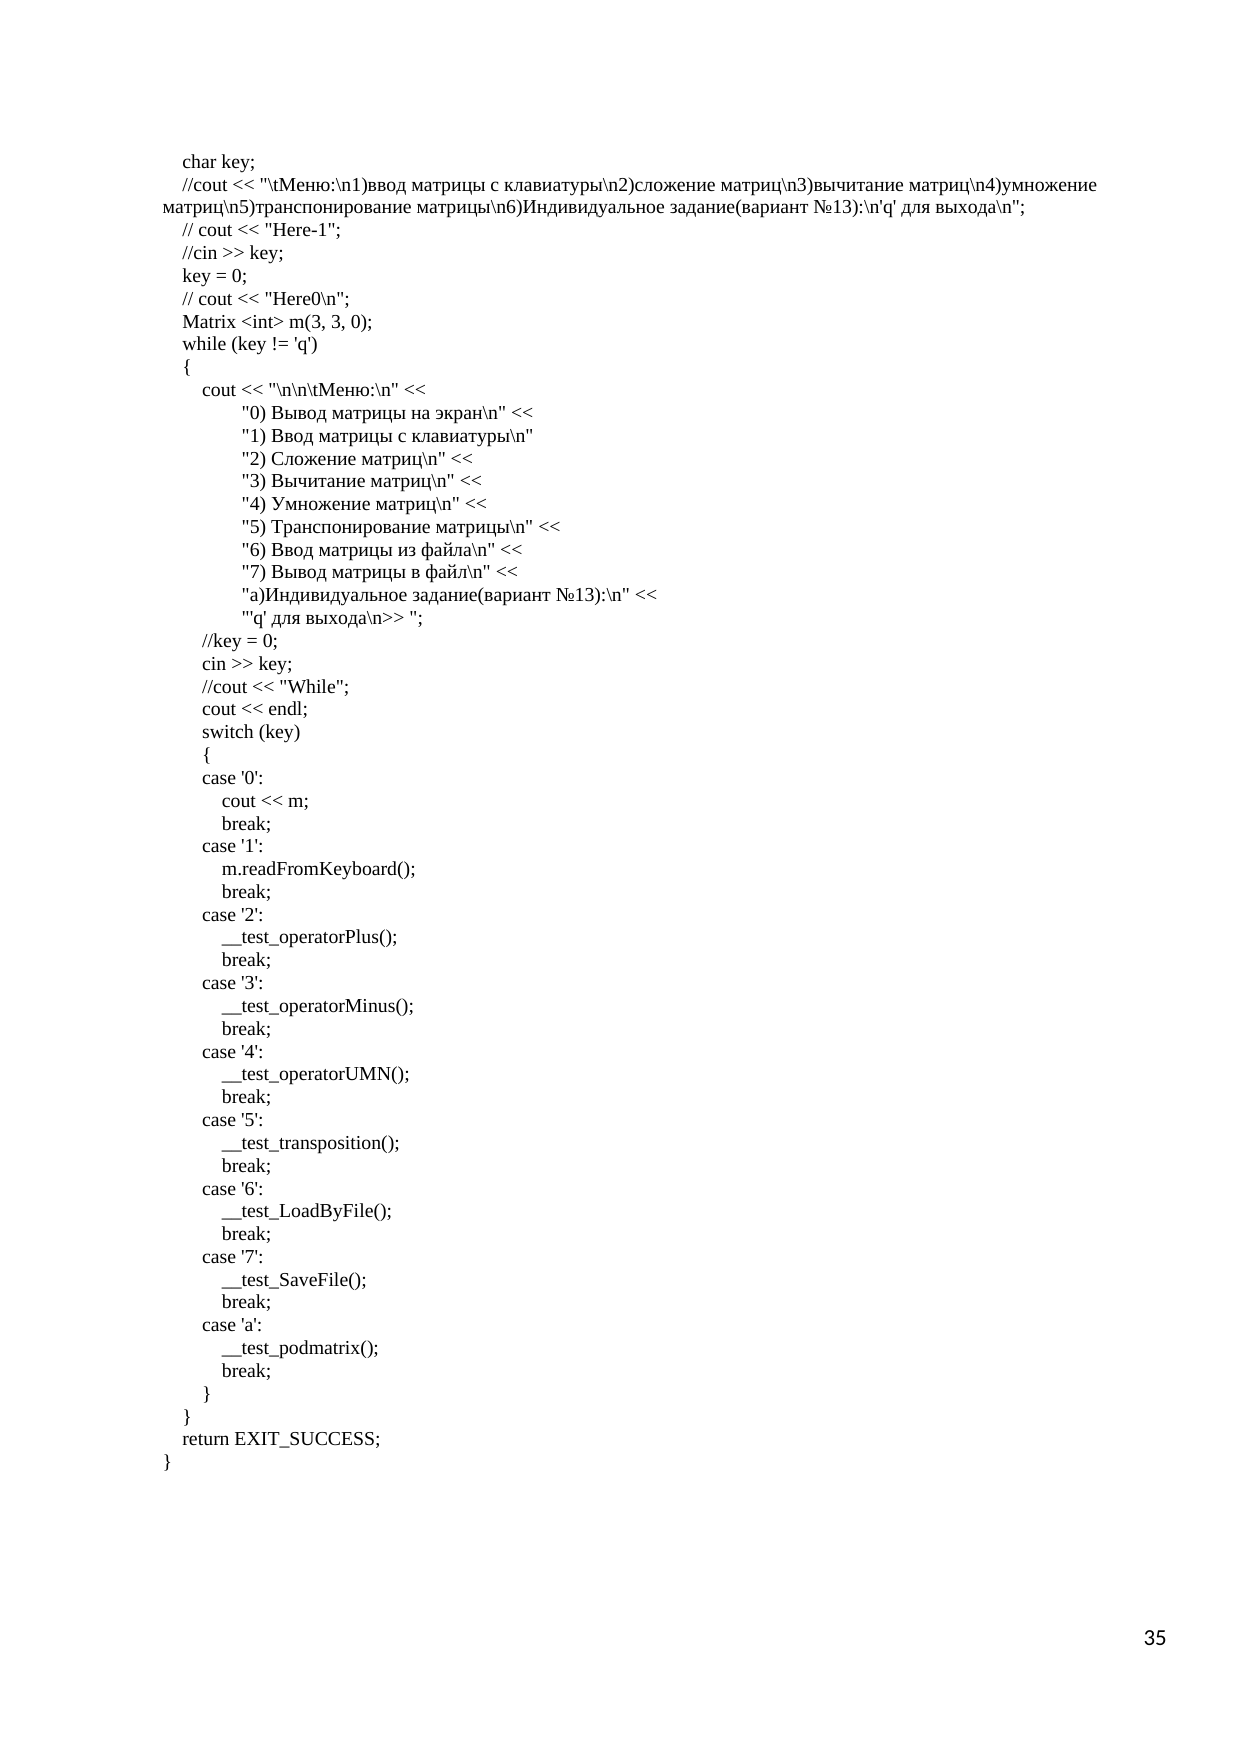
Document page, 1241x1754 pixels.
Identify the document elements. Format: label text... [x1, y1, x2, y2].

text key = 0; [162, 264, 1166, 287]
text __test_LoadByFile(); [162, 1199, 1166, 1222]
text case 'a': [162, 1313, 1166, 1336]
text //cout << "While"; [162, 674, 1166, 697]
text break; [162, 1291, 1166, 1313]
text cin >> key; [162, 652, 1166, 674]
text "5) Транспонирование матрицы\n" << [162, 515, 1166, 538]
text "a)Индивидуальное задание(вариант №13):\n" << [162, 583, 1166, 606]
text break; [162, 1017, 1166, 1039]
text case '3': [162, 971, 1166, 994]
text __test_operatorPlus(); [162, 926, 1166, 948]
text m.readFromKeyboard(); [162, 857, 1166, 880]
text Matrix <int> m(3, 3, 0); [162, 309, 1166, 332]
text break; [162, 880, 1166, 903]
text // cout << "Here0\n"; [162, 287, 1166, 309]
text } [162, 1404, 1166, 1427]
text cout << m; [162, 789, 1166, 811]
text { [162, 355, 1166, 378]
text "'q' для выхода\n>> "; [162, 606, 1166, 629]
text case '1': [162, 834, 1166, 857]
text break; [162, 1154, 1166, 1176]
text __test_operatorUMN(); [162, 1062, 1166, 1085]
text "3) Вычитание матриц\n" << [162, 469, 1166, 492]
text break; [162, 811, 1166, 834]
text // cout << "Here-1"; [162, 218, 1166, 241]
text break; [162, 948, 1166, 971]
text "2) Сложение матриц\n" << [162, 446, 1166, 469]
text "7) Вывод матрицы в файл\n" << [162, 561, 1166, 583]
text "0) Вывод матрицы на экран\n" << [162, 401, 1166, 424]
text "6) Ввод матрицы из файла\n" << [162, 538, 1166, 561]
text //cout << "\tМеню:\n1)ввод матрицы с клавиатуры\n2)сложение матриц\n3)вычитание матриц\n4)умножение матриц\n5)транспонирование матрицы\n6)Индивидуальное задание(вариант №13):\n'q' для выхода\n"; [162, 173, 1166, 218]
text while (key != 'q') [162, 332, 1166, 355]
text } [162, 1450, 1166, 1473]
text case '7': [162, 1245, 1166, 1268]
text } [162, 1382, 1166, 1404]
text break; [162, 1359, 1166, 1382]
text case '0': [162, 766, 1166, 789]
text return EXIT_SUCCESS; [162, 1427, 1166, 1450]
text __test_podmatrix(); [162, 1336, 1166, 1359]
text //key = 0; [162, 629, 1166, 652]
text break; [162, 1222, 1166, 1245]
text { [162, 743, 1166, 766]
text //cin >> key; [162, 241, 1166, 264]
text case '2': [162, 903, 1166, 926]
text break; [162, 1085, 1166, 1108]
text __test_operatorMinus(); [162, 994, 1166, 1017]
text case '4': [162, 1039, 1166, 1062]
text switch (key) [162, 720, 1166, 743]
text "4) Умножение матриц\n" << [162, 492, 1166, 515]
text cout << "\n\n\tМеню:\n" << [162, 378, 1166, 401]
text case '6': [162, 1176, 1166, 1199]
text __test_SaveFile(); [162, 1268, 1166, 1291]
text __test_transposition(); [162, 1131, 1166, 1154]
text case '5': [162, 1108, 1166, 1131]
text char key; [162, 150, 1166, 173]
text "1) Ввод матрицы с клавиатуры\n" [162, 424, 1166, 446]
text cout << endl; [162, 697, 1166, 720]
